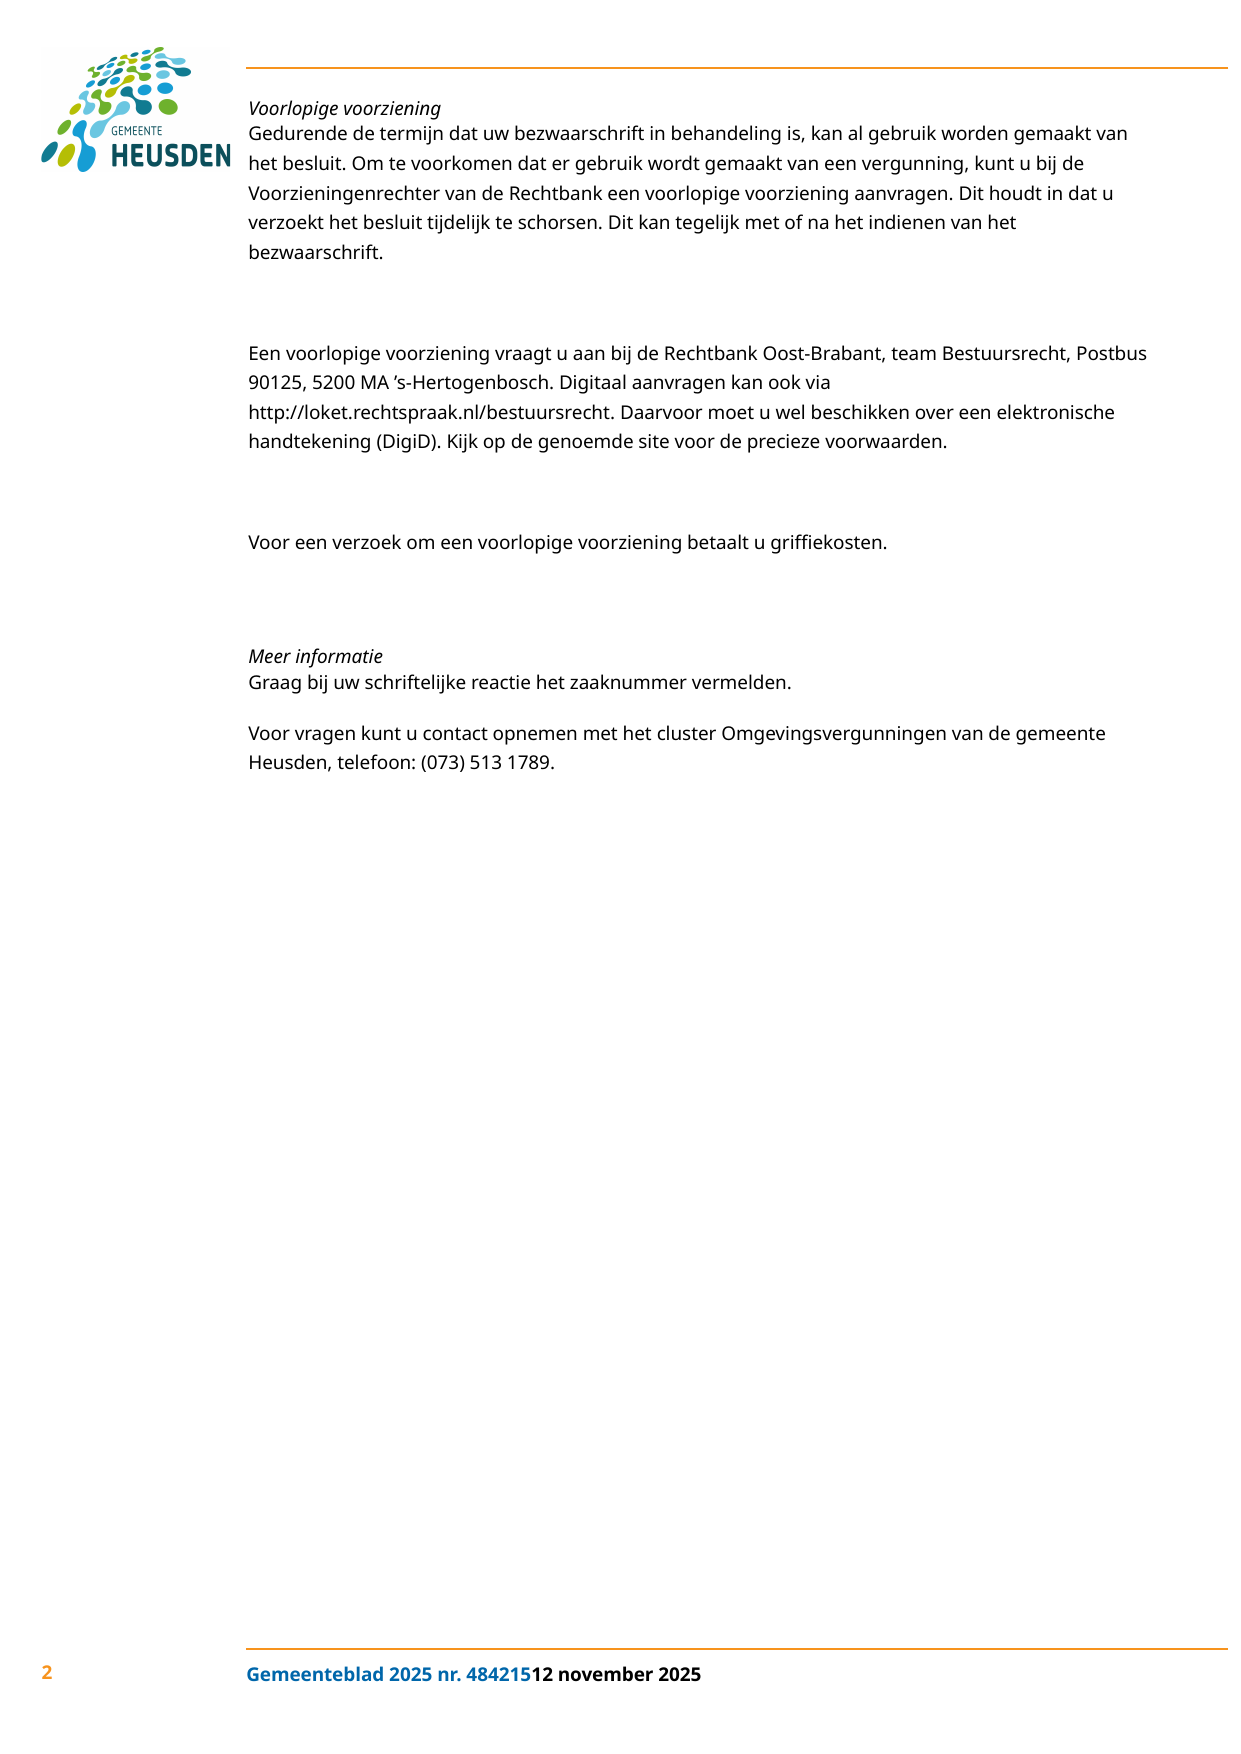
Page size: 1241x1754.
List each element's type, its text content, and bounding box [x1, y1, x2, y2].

text Een voorlopige voorziening vraagt u aan bij de Rechtbank Oost-Brabant, team Bestuursrecht, Postbus 90125, 5200 MA ’s-Hertogenbosch. Digitaal aanvragen kan ook via http://loket.rechtspraak.nl/bestuursrecht. Daarvoor moet u wel beschikken over een elektronische handtekening (DigiD). Kijk op de genoemde site voor de precieze voorwaarden. [248, 340, 1152, 454]
text Meer informatie [248, 644, 1152, 669]
text Voor vragen kunt u contact opnemen met het cluster Omgevingsvergunningen van de gemeente Heusden, telefoon: (073) 513 1789. [248, 720, 1152, 775]
picture [41, 47, 231, 172]
text Voor een verzoek om een voorlopige voorziening betaalt u griffiekosten. [248, 529, 1152, 555]
text Gedurende de termijn dat uw bezwaarschrift in behandeling is, kan al gebruik worden gemaakt van het besluit. Om te voorkomen dat er gebruik wordt gemaakt van een vergunning, kunt u bij de Voorzieningenrechter van de Rechtbank een voorlopige voorziening aanvragen. Dit houdt in dat u verzoekt het besluit tijdelijk te schorsen. Dit kan tegelijk met of na het indienen van het bezwaarschrift. [248, 121, 1152, 264]
text Voorlopige voorziening [248, 95, 1152, 121]
text Graag bij uw schriftelijke reactie het zaaknummer vermelden. [248, 669, 1152, 695]
